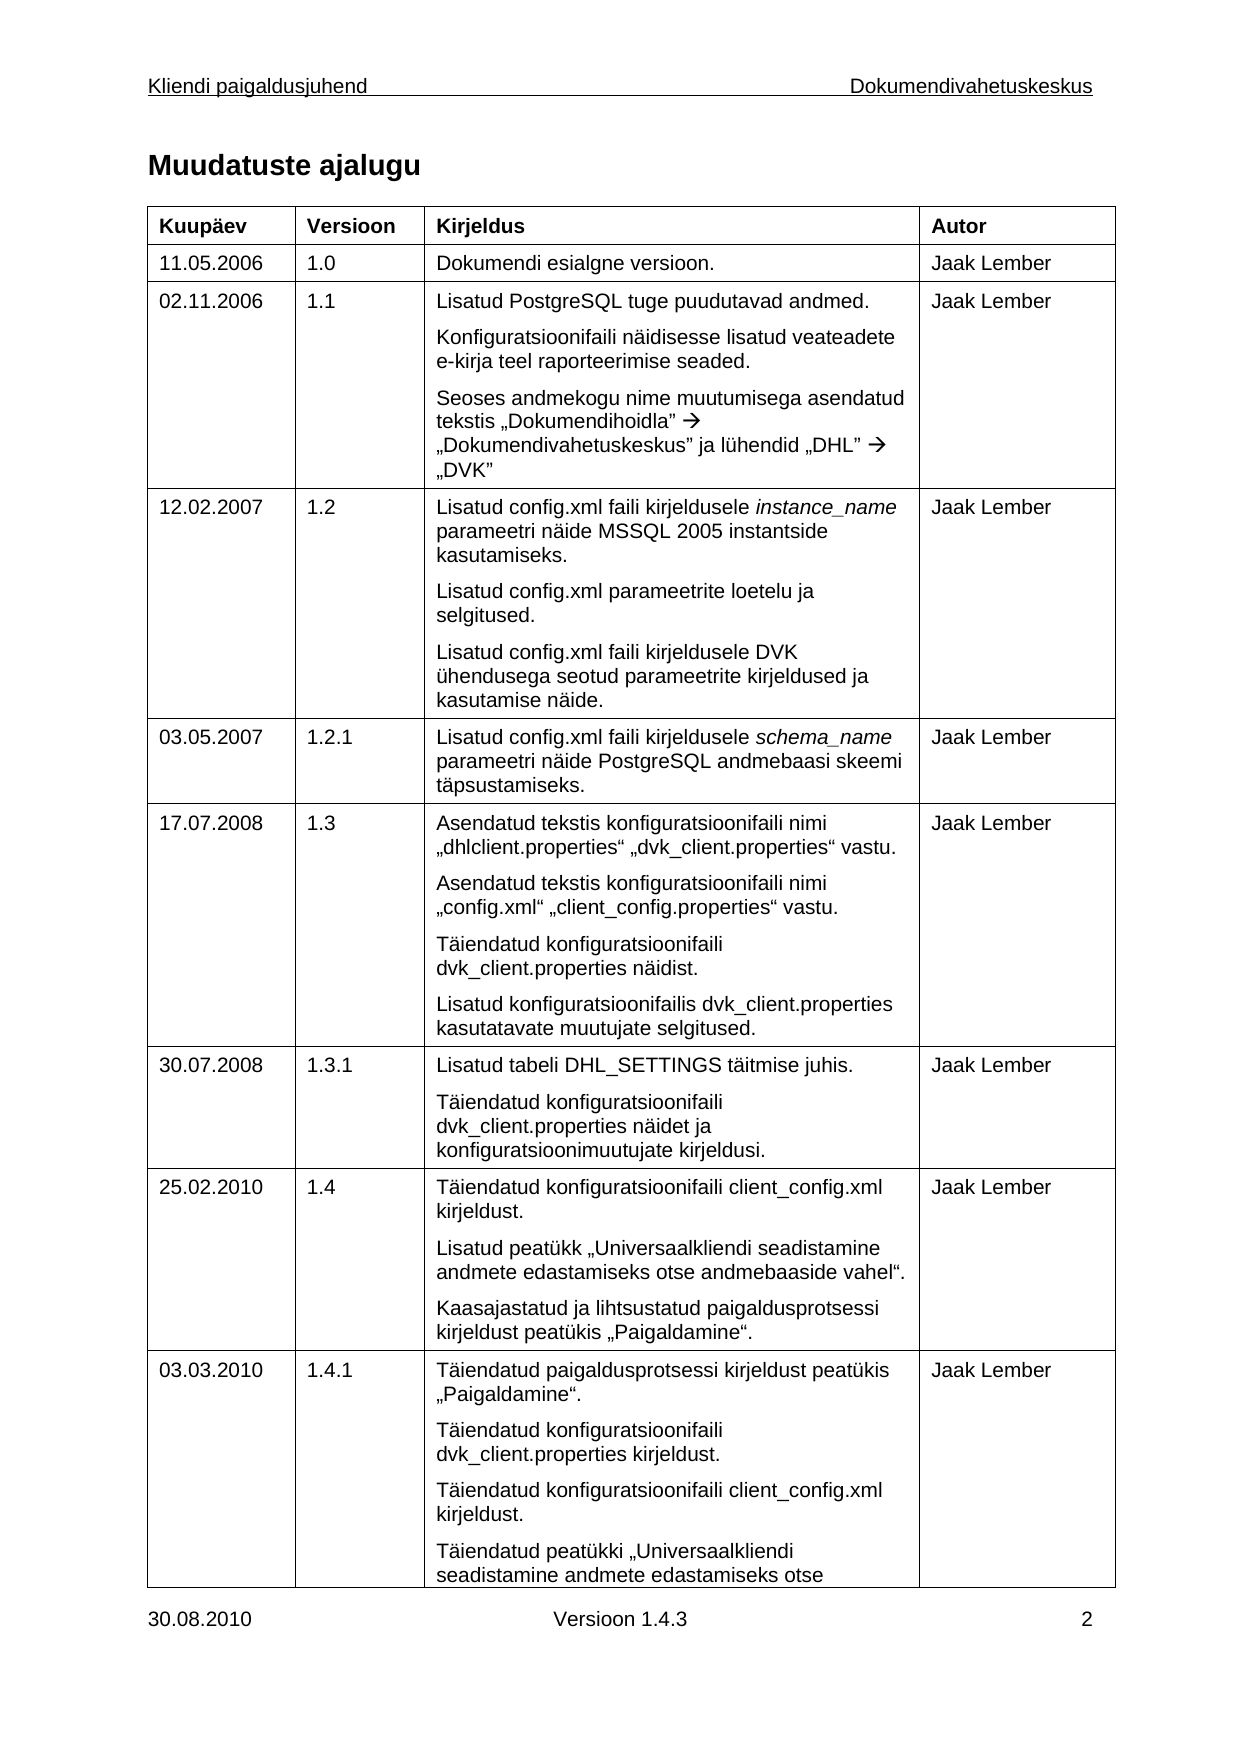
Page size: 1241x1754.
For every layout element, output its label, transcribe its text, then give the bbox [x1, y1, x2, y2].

table_cell 1.4.1 [296, 1351, 424, 1587]
table_cell Jaak Lember [920, 1351, 1115, 1587]
table_header Autor [920, 207, 1115, 244]
table_cell Lisatud tabeli DHL_SETTINGS täitmise juhis. Täiendatud konfiguratsioonifaili dvk_client.properties näidet ja konfiguratsioonimuutujate kirjeldusi. [425, 1047, 919, 1168]
table_cell 1.2 [296, 489, 424, 718]
table_cell Jaak Lember [920, 804, 1115, 1046]
table_cell Lisatud PostgreSQL tuge puudutavad andmed. Konfiguratsioonifaili näidisesse lisatud veateadete e-kirja teel raporteerimise seaded. Seoses andmekogu nime muutumisega asendatud tekstis „Dokumendihoidla”  „Dokumendivahetuskeskus” ja lühendid „DHL”  „DVK” [425, 282, 919, 488]
table_cell Täiendatud konfiguratsioonifaili client_config.xml kirjeldust. Lisatud peatükk „Universaalkliendi seadistamine andmete edastamiseks otse andmebaaside vahel“. Kaasajastatud ja lihtsustatud paigaldusprotsessi kirjeldust peatükis „Paigaldamine“. [425, 1169, 919, 1350]
table_cell 1.4 [296, 1169, 424, 1350]
table_cell 1.3.1 [296, 1047, 424, 1168]
table_cell 25.02.2010 [148, 1169, 295, 1350]
table_cell Jaak Lember [920, 282, 1115, 488]
table_header Kuupäev [148, 207, 295, 244]
table_cell Dokumendi esialgne versioon. [425, 245, 919, 281]
table_cell Asendatud tekstis konfiguratsioonifaili nimi „dhlclient.properties“ „dvk_client.properties“ vastu. Asendatud tekstis konfiguratsioonifaili nimi „config.xml“ „client_config.properties“ vastu. Täiendatud konfiguratsioonifaili dvk_client.properties näidist. Lisatud konfiguratsioonifailis dvk_client.properties kasutatavate muutujate selgitused. [425, 804, 919, 1046]
table_cell 12.02.2007 [148, 489, 295, 718]
table_cell 1.2.1 [296, 719, 424, 803]
table_cell Jaak Lember [920, 1047, 1115, 1168]
table_header Kirjeldus [425, 207, 919, 244]
table_cell 03.05.2007 [148, 719, 295, 803]
text Muudatuste ajalugu [148, 148, 1093, 181]
table_cell 1.1 [296, 282, 424, 488]
table_cell Lisatud config.xml faili kirjeldusele instance_name parameetri näide MSSQL 2005 instantside kasutamiseks. Lisatud config.xml parameetrite loetelu ja selgitused. Lisatud config.xml faili kirjeldusele DVK ühendusega seotud parameetrite kirjeldused ja kasutamise näide. [425, 489, 919, 718]
table_cell Jaak Lember [920, 245, 1115, 281]
table_cell 11.05.2006 [148, 245, 295, 281]
table_cell 30.07.2008 [148, 1047, 295, 1168]
table_cell 03.03.2010 [148, 1351, 295, 1587]
table_cell 17.07.2008 [148, 804, 295, 1046]
table_cell Lisatud config.xml faili kirjeldusele schema_name parameetri näide PostgreSQL andmebaasi skeemi täpsustamiseks. [425, 719, 919, 803]
table_cell Jaak Lember [920, 1169, 1115, 1350]
table_cell Täiendatud paigaldusprotsessi kirjeldust peatükis „Paigaldamine“. Täiendatud konfiguratsioonifaili dvk_client.properties kirjeldust. Täiendatud konfiguratsioonifaili client_config.xml kirjeldust. Täiendatud peatükki „Universaalkliendi seadistamine andmete edastamiseks otse [425, 1351, 919, 1587]
table_cell Jaak Lember [920, 489, 1115, 718]
table_cell Jaak Lember [920, 719, 1115, 803]
table_cell 1.3 [296, 804, 424, 1046]
table_header Versioon [296, 207, 424, 244]
table_cell 1.0 [296, 245, 424, 281]
table_cell 02.11.2006 [148, 282, 295, 488]
